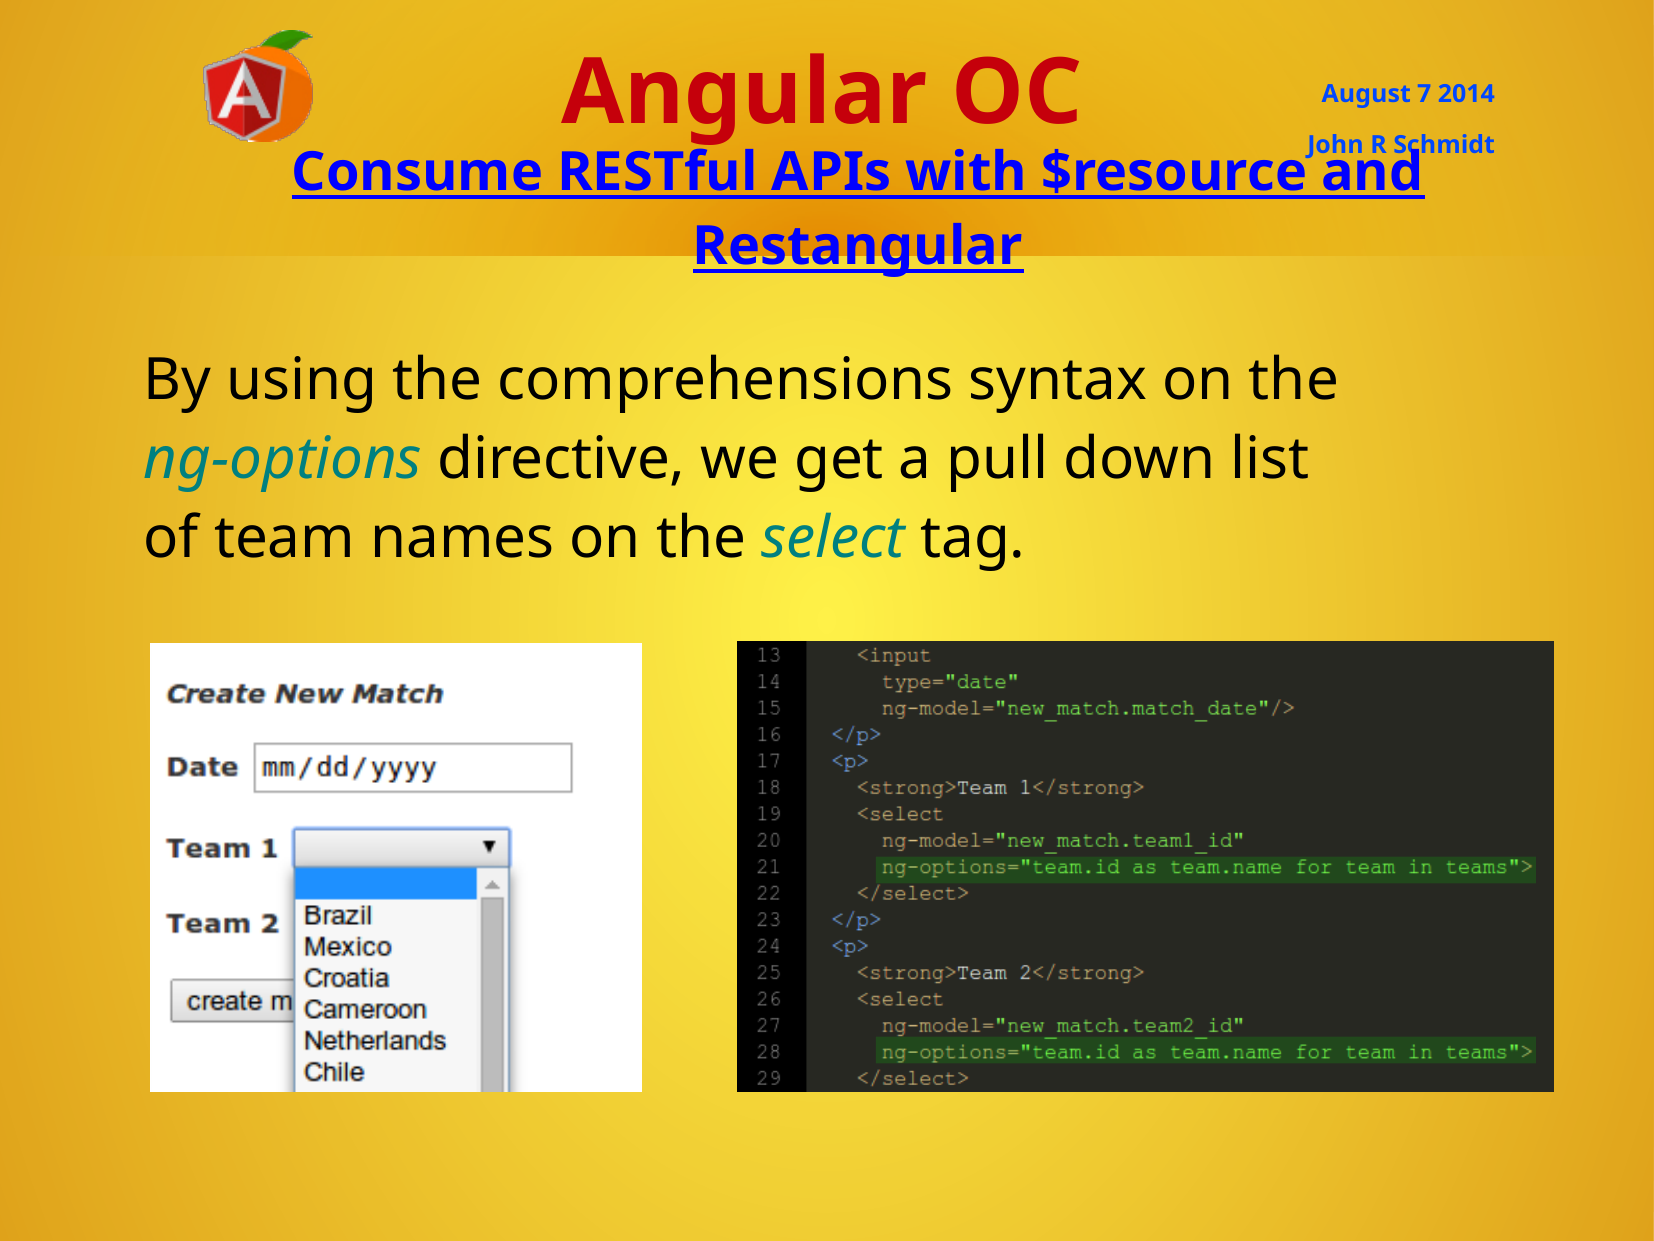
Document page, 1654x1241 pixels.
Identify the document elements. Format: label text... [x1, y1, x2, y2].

picture [202, 30, 316, 142]
picture [737, 641, 1554, 1092]
subtitle By using the comprehensions syntax on the ng-options directive, we get a pull down list of team names on the select tag. [143, 354, 1344, 558]
title Angular OC [560, 34, 1086, 142]
text_box August 7 2014 John R Schmidt [1260, 51, 1510, 172]
text_box Consume RESTful APIs with $resource and Restangular [150, 175, 1567, 239]
picture [150, 643, 642, 1092]
